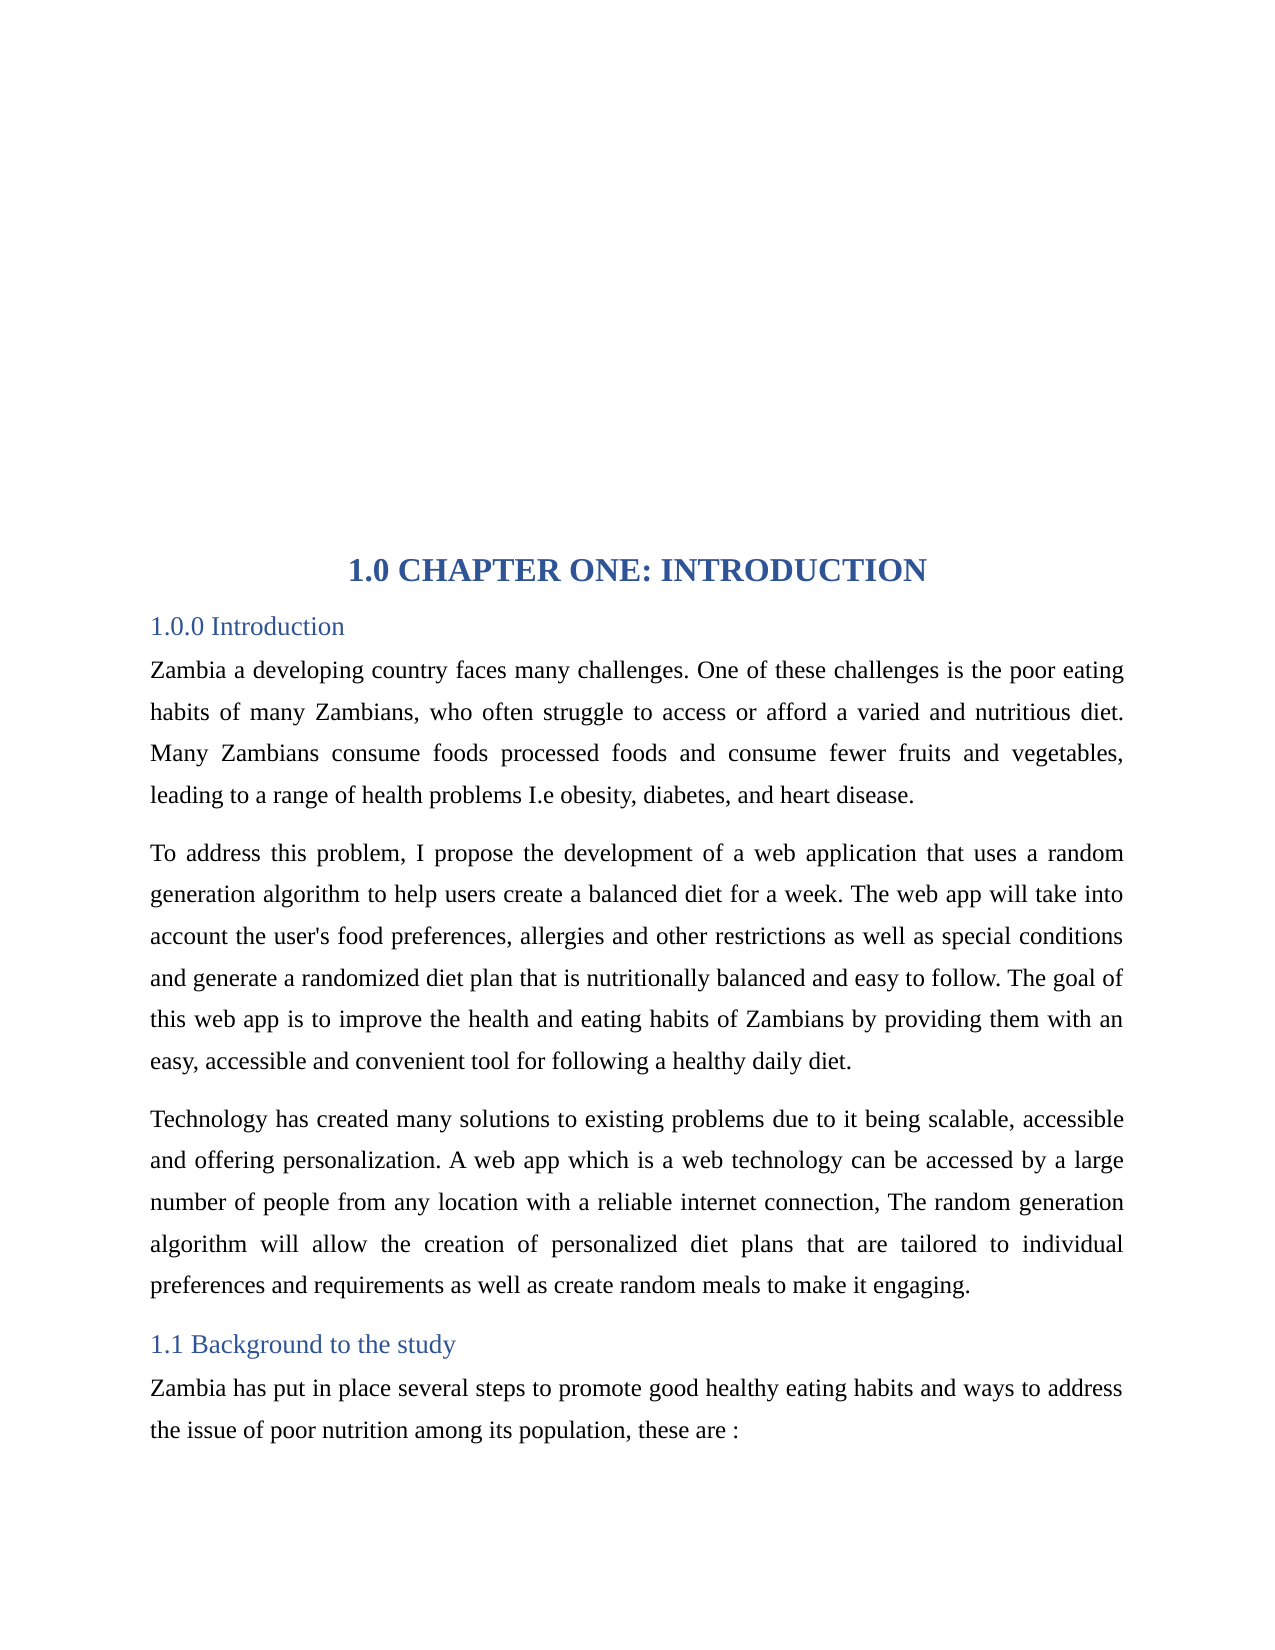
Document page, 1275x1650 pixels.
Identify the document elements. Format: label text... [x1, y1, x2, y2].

subtitle 1.0.0 Introduction [150, 611, 1125, 641]
subtitle 1.0 CHAPTER ONE: INTRODUCTION [150, 552, 1125, 588]
text Zambia has put in place several steps to promote good healthy eating habits and ways to address the issue of poor nutrition among its population, these are : [150, 1374, 1125, 1444]
subtitle 1.1 Background to the study [150, 1329, 1125, 1359]
text Technology has created many solutions to existing problems due to it being scalable, accessible and offering personalization. A web app which is a web technology can be accessed by a large number of people from any location with a reliable internet connection, The random generation algorithm will allow the creation of personalized diet plans that are tailored to individual preferences and requirements as well as create random meals to make it engaging. [150, 1105, 1125, 1299]
text Zambia a developing country faces many challenges. One of these challenges is the poor eating habits of many Zambians, who often struggle to access or afford a varied and nutritious diet. Many Zambians consume foods processed foods and consume fewer fruits and vegetables, leading to a range of health problems I.e obesity, diabetes, and heart disease. [150, 656, 1125, 808]
text To address this problem, I propose the development of a web application that uses a random generation algorithm to help users create a balanced diet for a week. The web app will take into account the user's food preferences, allergies and other restrictions as well as special conditions and generate a randomized diet plan that is nutritionally balanced and easy to follow. The goal of this web app is to improve the health and eating habits of Zambians by providing them with an easy, accessible and convenient tool for following a healthy daily diet. [150, 839, 1125, 1074]
